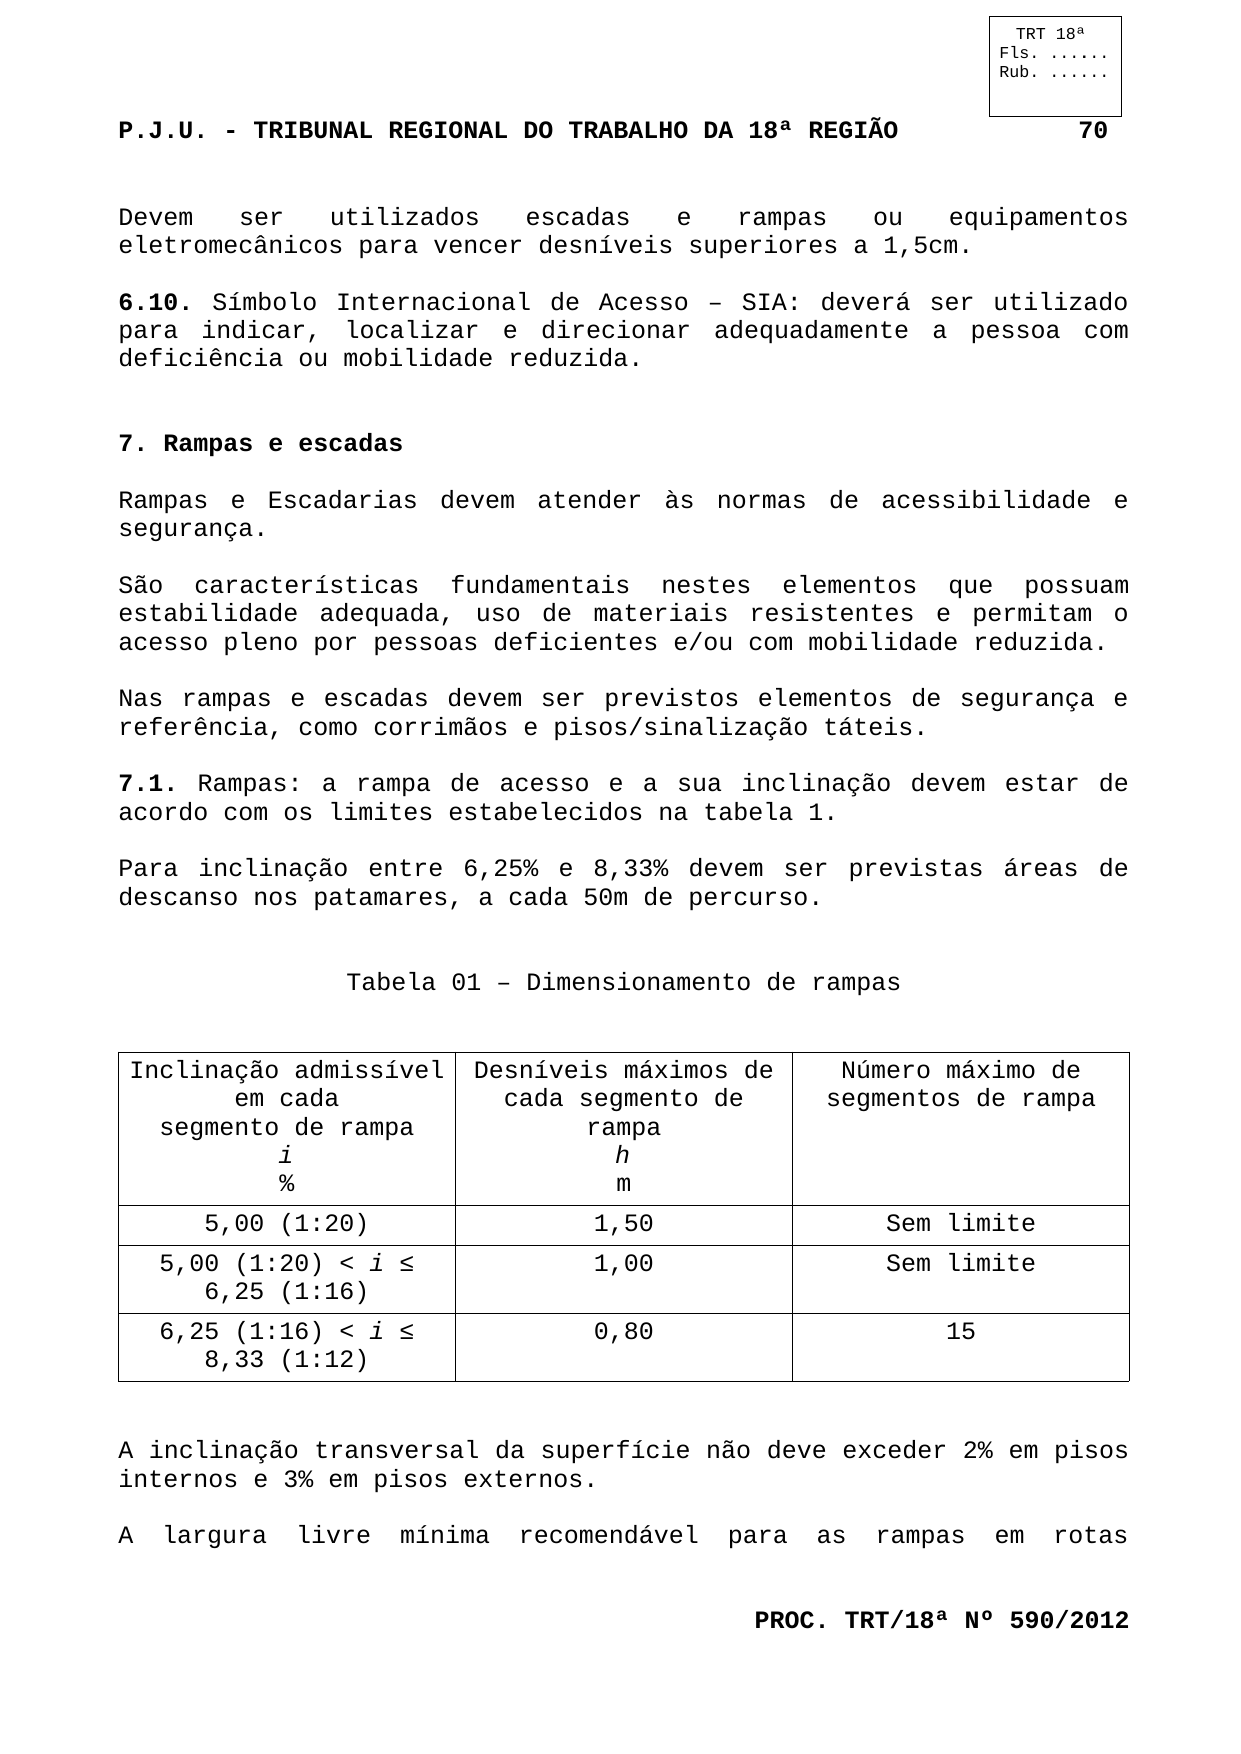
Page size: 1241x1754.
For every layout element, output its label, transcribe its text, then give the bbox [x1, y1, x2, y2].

table_cell 5,00 (1:20) [119, 1206, 455, 1245]
text 7. Rampas e escadas [118, 431, 1129, 459]
text A inclinação transversal da superfície não deve exceder 2% em pisos internos e 3% em pisos externos. [118, 1438, 1129, 1494]
text Tabela 01 – Dimensionamento de rampas [118, 969, 1129, 998]
table_cell 0,80 [456, 1314, 792, 1381]
table_cell Sem limite [793, 1206, 1129, 1245]
table_header Desníveis máximos de cada segmento de rampa h m [456, 1053, 792, 1205]
table_cell Sem limite [793, 1246, 1129, 1313]
table_cell 15 [793, 1314, 1129, 1381]
text Nas rampas e escadas devem ser previstos elementos de segurança e referência, como corrimãos e pisos/sinalização táteis. [118, 686, 1129, 743]
table_cell 5,00 (1:20) < i ≤ 6,25 (1:16) [119, 1246, 455, 1313]
table_cell 1,00 [456, 1246, 792, 1313]
text São características fundamentais nestes elementos que possuam estabilidade adequada, uso de materiais resistentes e permitam o acesso pleno por pessoas deficientes e/ou com mobilidade reduzida. [118, 573, 1129, 658]
text Rampas e Escadarias devem atender às normas de acessibilidade e segurança. [118, 488, 1129, 544]
text Devem ser utilizados escadas e rampas ou equipamentos eletromecânicos para vencer desníveis superiores a 1,5cm. [118, 204, 1129, 261]
text Para inclinação entre 6,25% e 8,33% devem ser previstas áreas de descanso nos patamares, a cada 50m de percurso. [118, 856, 1129, 913]
table_cell 6,25 (1:16) < i ≤ 8,33 (1:12) [119, 1314, 455, 1381]
text 6.10. Símbolo Internacional de Acesso – SIA: deverá ser utilizado para indicar, localizar e direcionar adequadamente a pessoa com deficiência ou mobilidade reduzida. [118, 289, 1129, 374]
table_cell 1,50 [456, 1206, 792, 1245]
table_header Número máximo de segmentos de rampa [793, 1053, 1129, 1205]
text 7.1. Rampas: a rampa de acesso e a sua inclinação devem estar de acordo com os limites estabelecidos na tabela 1. [118, 771, 1129, 828]
text A largura livre mínima recomendável para as rampas em rotas [118, 1523, 1129, 1551]
table_header Inclinação admissível em cada segmento de rampa i % [119, 1053, 455, 1205]
